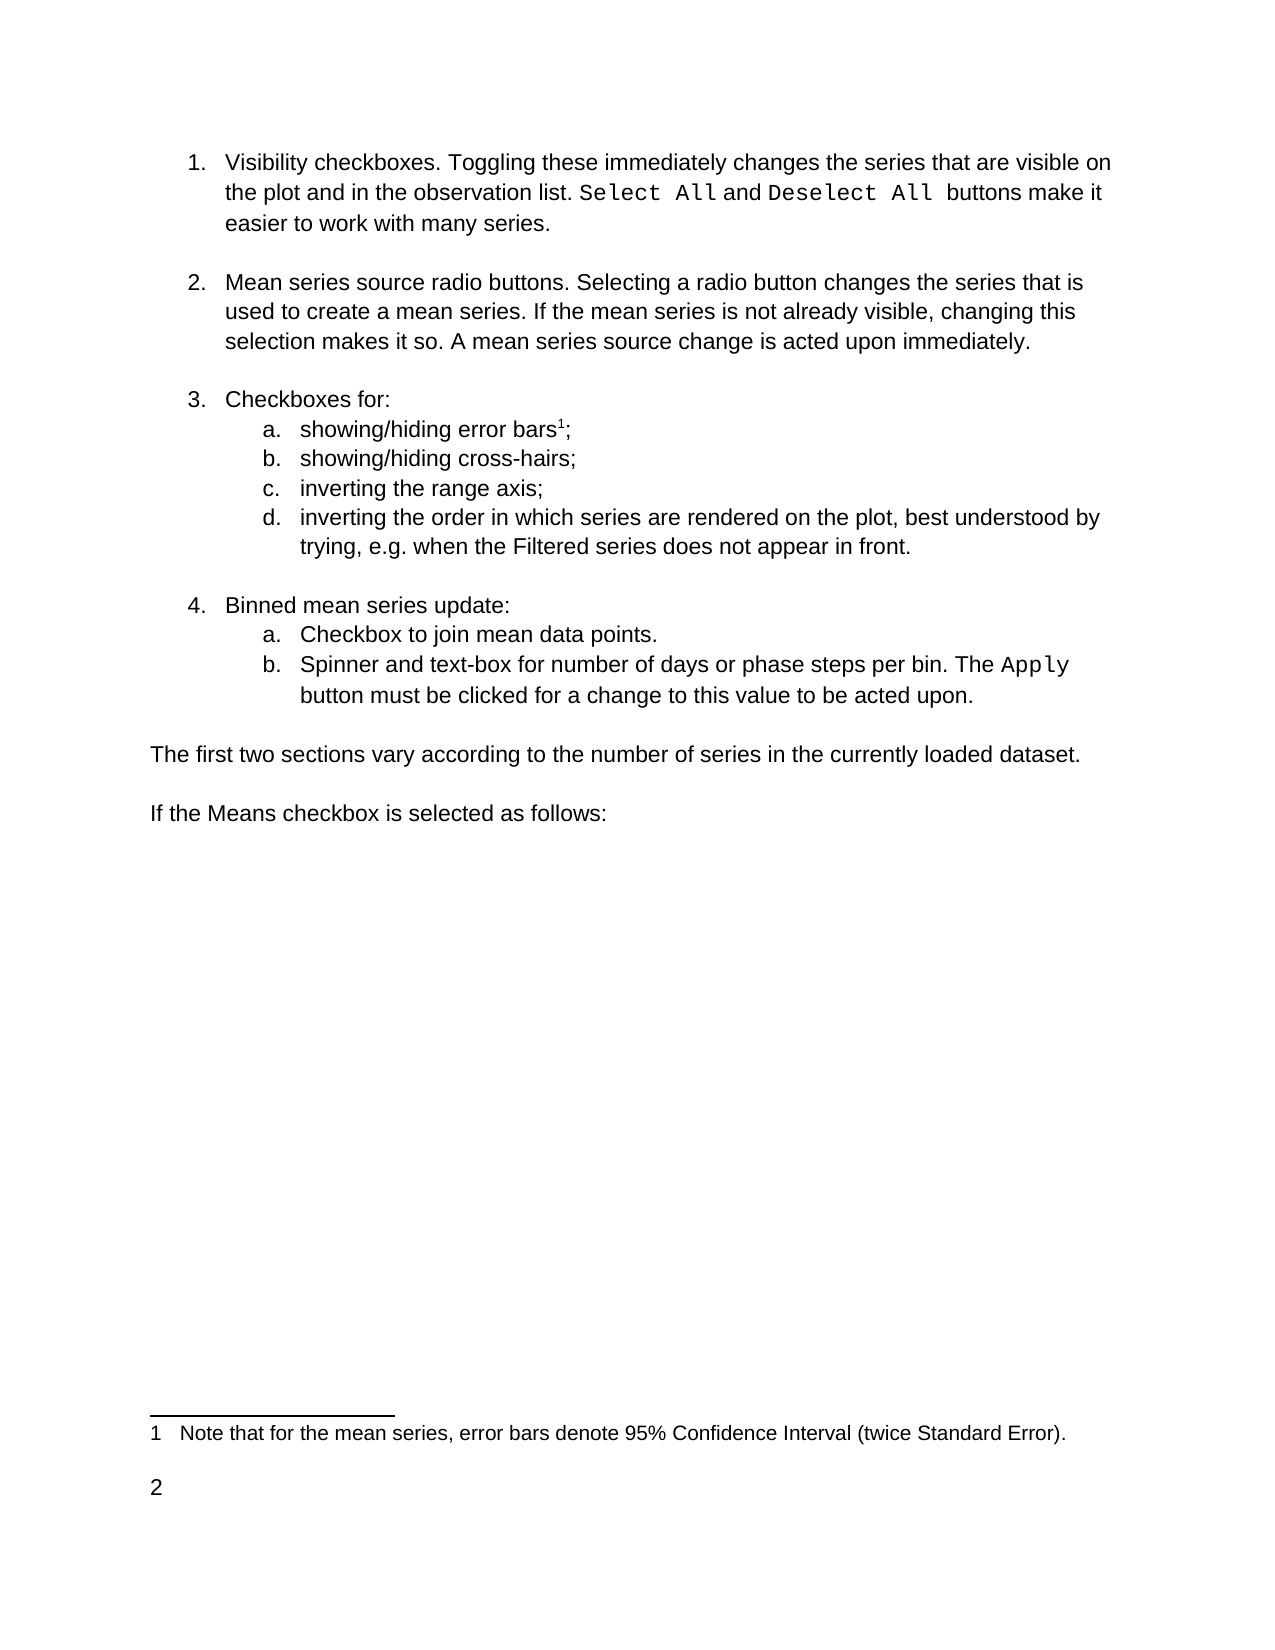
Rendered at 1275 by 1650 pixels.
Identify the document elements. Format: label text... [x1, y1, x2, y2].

list Visibility checkboxes. Toggling these immediately changes the series that are visible on the plot and in the observation list. Select All and Deselect All buttons make it easier to work with many series. [187, 150, 1125, 236]
list Spinner and text-box for number of days or phase steps per bin. The Apply button must be clicked for a change to this value to be acted upon. [262, 651, 1125, 708]
text The first two sections vary according to the number of series in the currently loaded dataset. [150, 742, 1125, 767]
list Mean series source radio buttons. Selecting a radio button changes the series that is used to create a mean series. If the mean series is not already visible, changing this selection makes it so. A mean series source change is acted upon immediately. [187, 269, 1125, 354]
list Note that for the mean series, error bars denote 95% Confidence Interval (twice Standard Error). [150, 1422, 1125, 1445]
list showing/hiding error bars; [262, 416, 1125, 442]
list inverting the order in which series are rendered on the plot, best understood by trying, e.g. when the Filtered series does not appear in front. [262, 504, 1125, 559]
list showing/hiding cross-hairs; [262, 446, 1125, 471]
list Checkbox to join mean data points. [262, 622, 1125, 648]
text If the Means checkbox is selected as follows: [150, 800, 1125, 826]
list Checkboxes for: [187, 387, 1125, 413]
list inverting the range axis; [262, 475, 1125, 501]
list Binned mean series update: [187, 593, 1125, 618]
